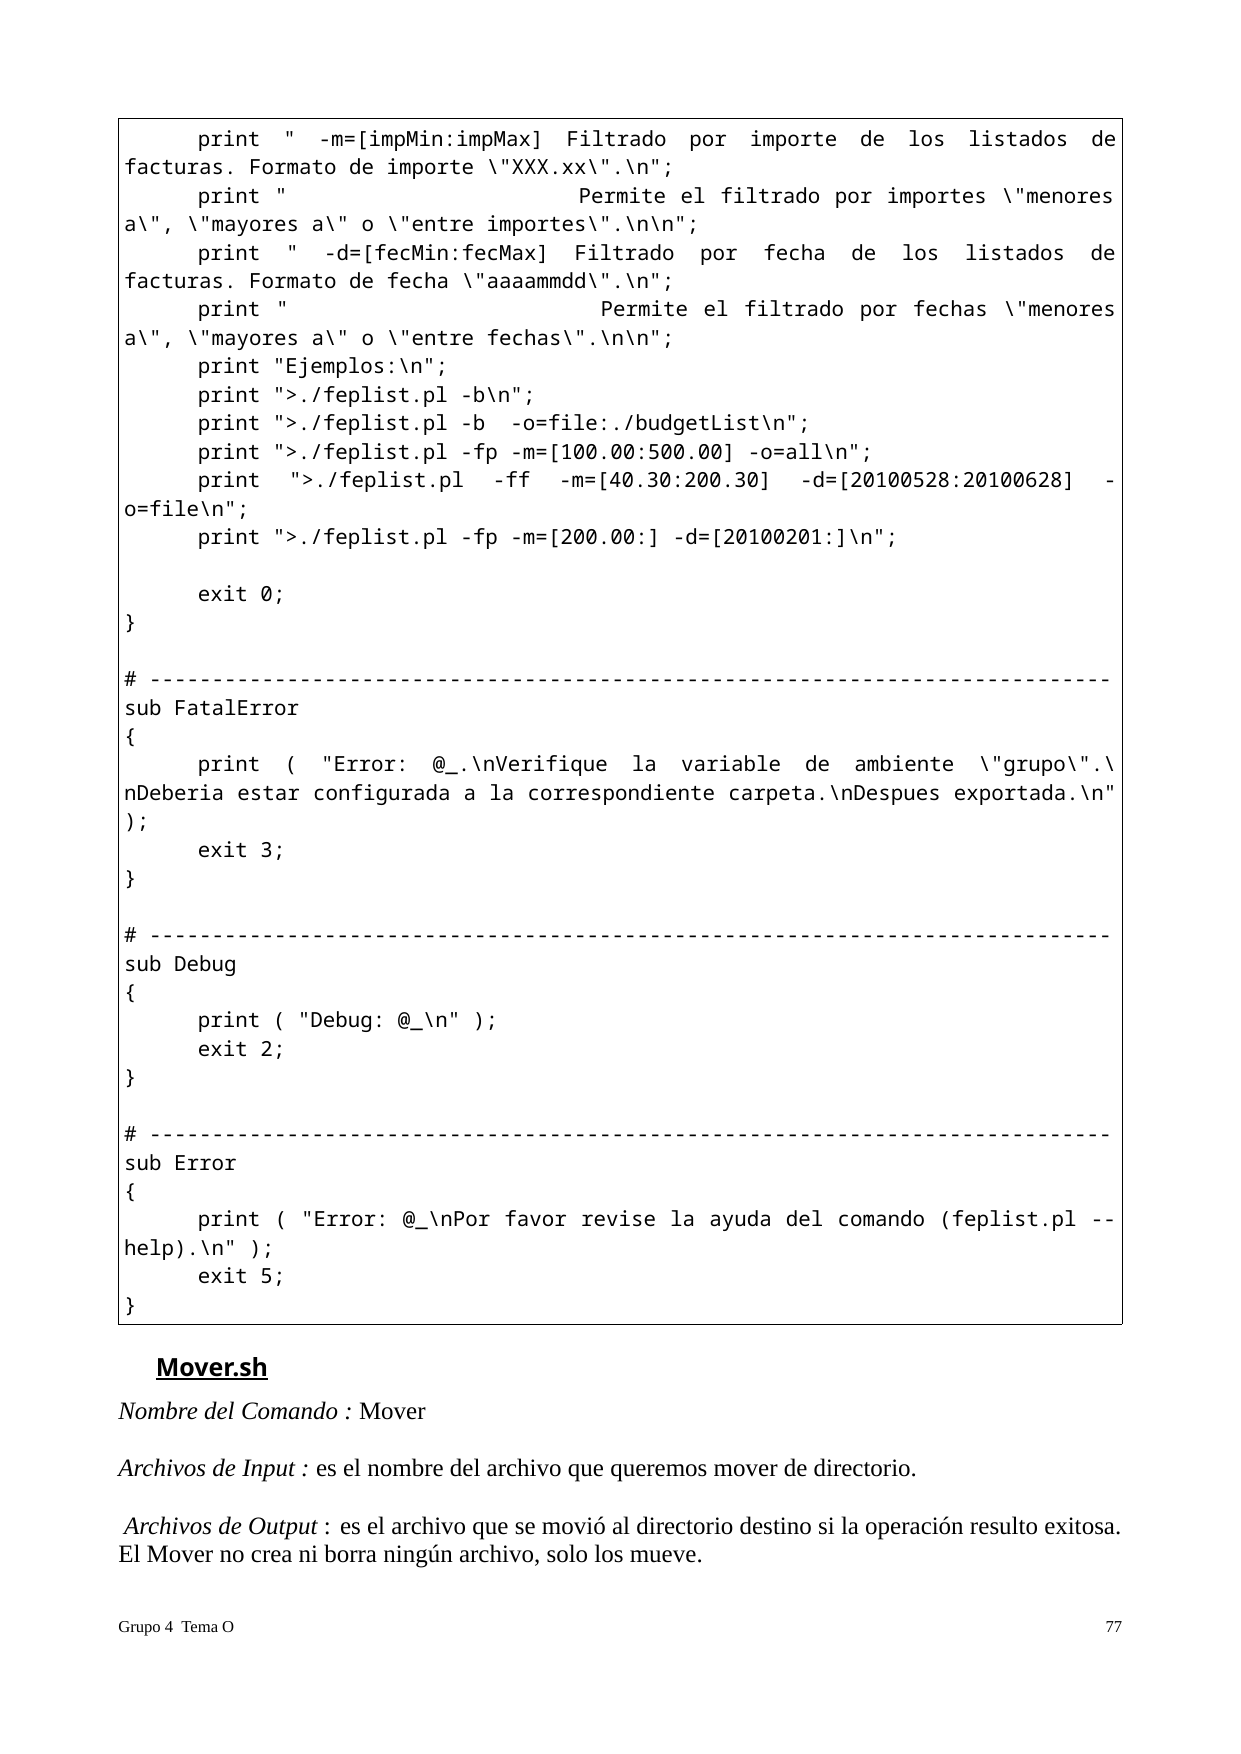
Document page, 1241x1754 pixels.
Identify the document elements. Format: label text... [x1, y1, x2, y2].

text Archivos de Input : es el nombre del archivo que queremos mover de directorio. [118, 1453, 1122, 1482]
subtitle Mover.sh [156, 1349, 1122, 1383]
text Archivos de Output : es el archivo que se movió al directorio destino si la operación resulto exitosa. El Mover no crea ni borra ningún archivo, solo los mueve. [118, 1511, 1122, 1568]
table_header print " -m=[impMin:impMax] Filtrado por importe de los listados de facturas. Formato de importe \"XXX.xx\".\n"; print " Permite el filtrado por importes \"menores a\", \"mayores a\" o \"entre importes\".\n\n"; print " -d=[fecMin:fecMax] Filtrado por fecha de los listados de facturas. Formato de fecha \"aaaammdd\".\n"; print " Permite el filtrado por fechas \"menores a\", \"mayores a\" o \"entre fechas\".\n\n"; print "Ejemplos:\n"; print ">./feplist.pl -b\n"; print ">./feplist.pl -b -o=file:./budgetList\n"; print ">./feplist.pl -fp -m=[100.00:500.00] -o=all\n"; print ">./feplist.pl -ff -m=[40.30:200.30] -d=[20100528:20100628] -o=file\n"; print ">./feplist.pl -fp -m=[200.00:] -d=[20100201:]\n"; exit 0; } # ----------------------------------------------------------------------------- sub FatalError { print ( "Error: @_.\nVerifique la variable de ambiente \"grupo\".\nDeberia estar configurada a la correspondiente carpeta.\nDespues exportada.\n" ); exit 3; } # ----------------------------------------------------------------------------- sub Debug { print ( "Debug: @_\n" ); exit 2; } # ----------------------------------------------------------------------------- sub Error { print ( "Error: @_\nPor favor revise la ayuda del comando (feplist.pl --help).\n" ); exit 5; } [119, 119, 1122, 1324]
text Nombre del Comando : Mover [118, 1396, 1122, 1424]
